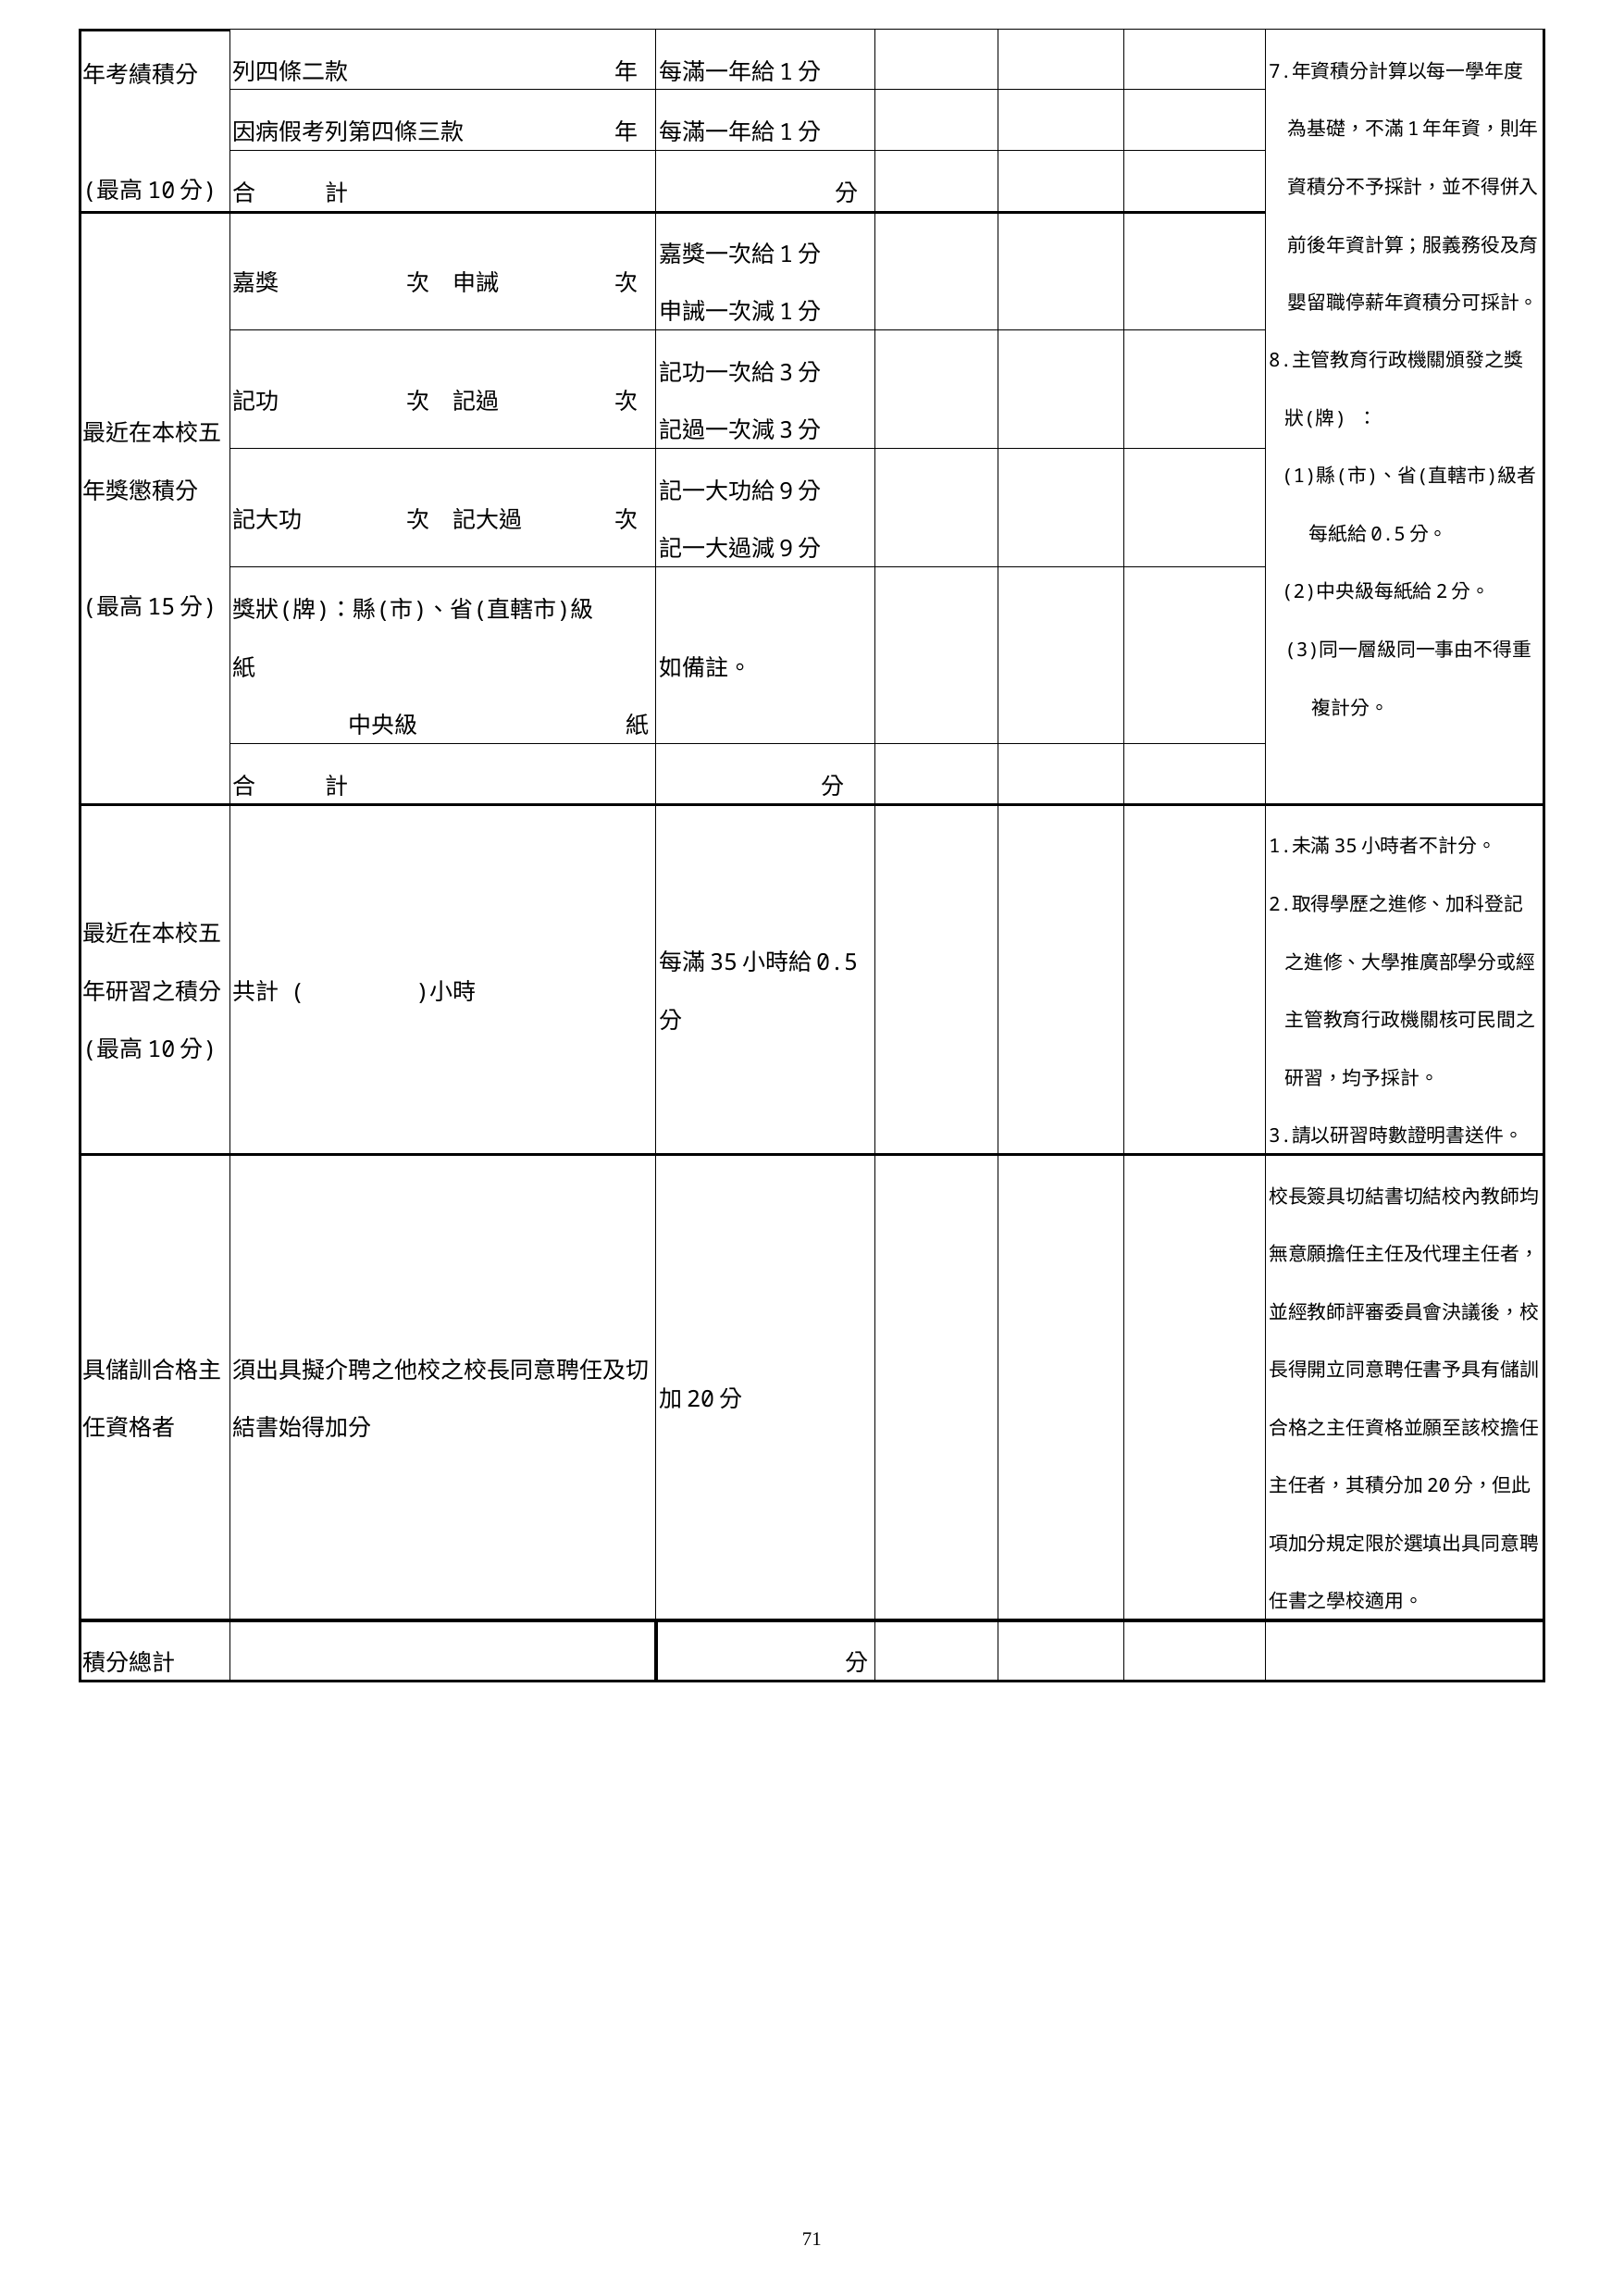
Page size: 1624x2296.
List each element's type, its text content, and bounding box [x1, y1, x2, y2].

table_cell 分 [656, 744, 874, 803]
table_cell 記功一次給3分 記過一次減3分 [656, 330, 874, 448]
table_cell [875, 1156, 998, 1619]
table_cell 分 [656, 151, 874, 210]
table_cell [875, 90, 998, 150]
table_cell 獎狀(牌)：縣(市)、省(直轄市)級 紙 中央級 紙 [230, 567, 655, 742]
table_cell 最近在本校五年獎懲積分 (最高15分) [81, 214, 229, 803]
table_cell [1124, 567, 1265, 742]
table_cell 每滿35小時給0.5分 [656, 806, 874, 1153]
table_cell [998, 449, 1123, 566]
table_cell 積分總計 [81, 1622, 229, 1680]
table_cell [1124, 330, 1265, 448]
table_cell [875, 330, 998, 448]
table_cell [875, 806, 998, 1153]
table_cell 如備註。 [656, 567, 874, 742]
table_cell 嘉獎一次給1分 申誡一次減1分 [656, 214, 874, 329]
table_cell [875, 567, 998, 742]
table_cell 每滿一年給1分 [656, 90, 874, 150]
table_cell [998, 330, 1123, 448]
table_cell 最近在本校五年研習之積分 (最高10分) [81, 806, 229, 1153]
table_cell 校長簽具切結書切結校內教師均無意願擔任主任及代理主任者，並經教師評審委員會決議後，校長得開立同意聘任書予具有儲訓合格之主任資格並願至該校擔任主任者，其積分加20分，但此項加分規定限於選填出具同意聘任書之學校適用。 [1266, 1156, 1543, 1619]
table_cell [1124, 449, 1265, 566]
table_cell 記功 次 記過 次 [230, 330, 655, 448]
table_cell [875, 449, 998, 566]
table_cell 記大功 次 記大過 次 [230, 449, 655, 566]
table_cell [998, 744, 1123, 803]
table_cell [998, 151, 1123, 210]
table_cell 分 [658, 1622, 874, 1680]
table_cell 嘉獎 次 申誡 次 [230, 214, 655, 329]
table_cell [1124, 806, 1265, 1153]
table_cell 共計 ( )小時 [230, 806, 655, 1153]
table_cell [998, 1622, 1123, 1680]
table_cell 記一大功給9分 記一大過減9分 [656, 449, 874, 566]
table_cell [1124, 744, 1265, 803]
table_cell 7.年資積分計算以每一學年度為基礎，不滿1年年資，則年資積分不予採計，並不得併入前後年資計算；服義務役及育嬰留職停薪年資積分可採計。 8.主管教育行政機關頒發之獎狀(牌) ： (1)縣(市)、省(直轄市)級者每紙給0.5分。 (2)中央級每紙給2分。 (3)同一層級同一事由不得重複計分。 [1266, 30, 1543, 803]
table_cell 每滿一年給1分 [656, 30, 874, 89]
table_cell [230, 1622, 654, 1680]
table_cell [1266, 1622, 1543, 1680]
table_cell [1124, 214, 1265, 329]
table_cell 合 計 [230, 744, 655, 803]
table_cell [875, 744, 998, 803]
table_cell [1124, 151, 1265, 210]
table_cell 須出具擬介聘之他校之校長同意聘任及切結書始得加分 [230, 1156, 655, 1619]
table_cell [875, 214, 998, 329]
table_cell [998, 567, 1123, 742]
table_cell [998, 214, 1123, 329]
table_cell 年考績積分 (最高10分) [81, 31, 229, 210]
table_cell [875, 151, 998, 210]
table_cell [875, 30, 998, 89]
table_cell [1124, 1622, 1265, 1680]
table_cell [1124, 1156, 1265, 1619]
table_cell [875, 1622, 998, 1680]
table_cell [1124, 30, 1265, 89]
table_cell [998, 806, 1123, 1153]
table_cell [998, 1156, 1123, 1619]
table_cell [998, 90, 1123, 150]
table_cell 列四條二款 年 [230, 30, 655, 89]
table_cell [998, 30, 1123, 89]
table_cell 因病假考列第四條三款 年 [230, 90, 655, 150]
table_cell 具儲訓合格主任資格者 [81, 1156, 229, 1619]
table_cell [1124, 90, 1265, 150]
table_cell 1.未滿35小時者不計分。 2.取得學歷之進修、加科登記之進修、大學推廣部學分或經主管教育行政機關核可民間之研習，均予採計。 3.請以研習時數證明書送件。 [1266, 806, 1543, 1153]
table_cell 合 計 [230, 151, 655, 210]
table_cell 加20分 [656, 1156, 874, 1619]
